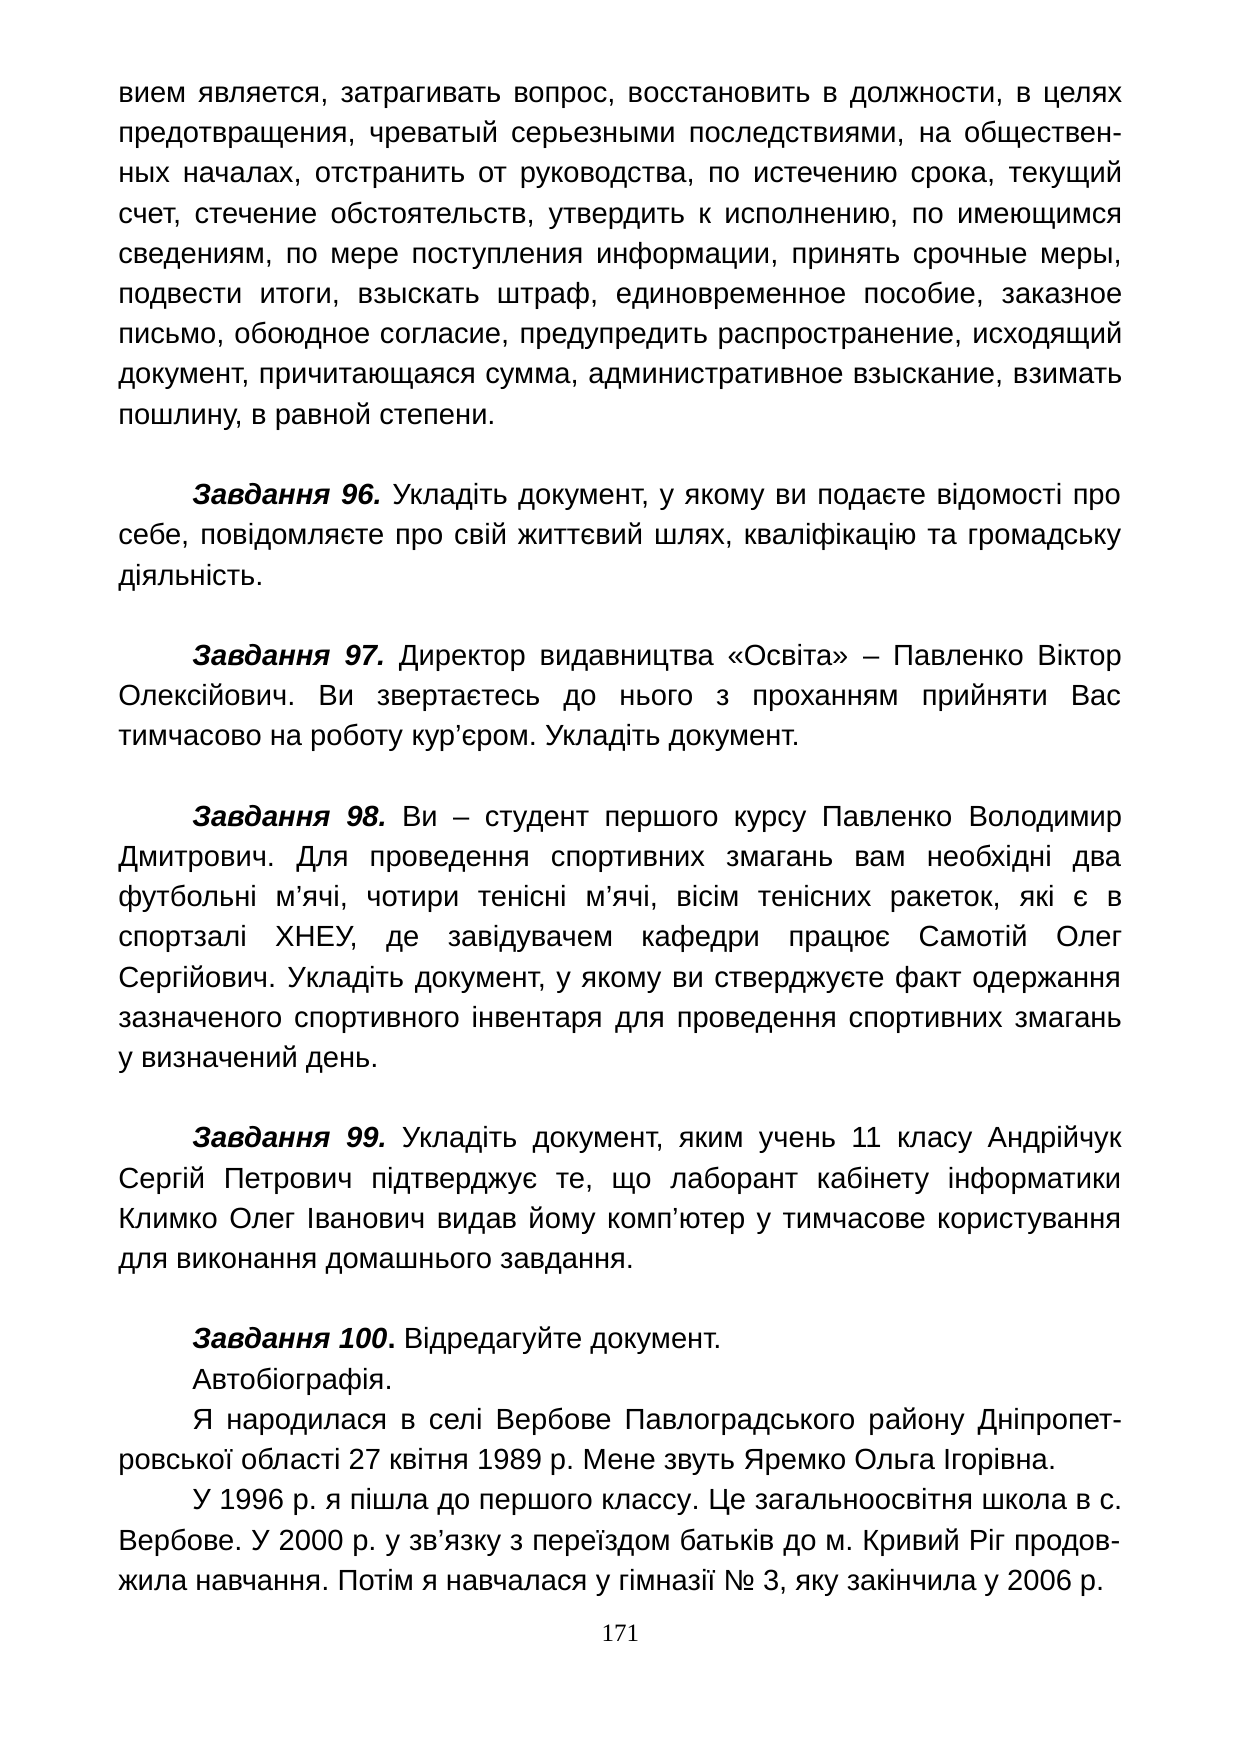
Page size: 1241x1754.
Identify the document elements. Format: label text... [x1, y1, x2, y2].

text Автобіографія. [118, 1362, 1122, 1395]
text Завдання 96. Укладіть документ, у якому ви подаєте відомості про себе, повідомляєте про свій життєвий шлях, кваліфікацію та громадську діяльність. [118, 477, 1122, 591]
text вием является, затрагивать вопрос, восстановить в должности, в целях предотвращения, чреватый серьезными последствиями, на обществен-ных началах, отстранить от руководства, по истечению срока, текущий счет, стечение обстоятельств, утвердить к исполнению, по имеющимся сведениям, по мере поступления информации, принять срочные меры, подвести итоги, взыскать штраф, единовременное пособие, заказное письмо, обоюдное согласие, предупредить распространение, исходящий документ, причитающаяся сумма, административное взыскание, взимать пошлину, в равной степени. [118, 75, 1122, 430]
text Завдання 98. Ви – студент першого курсу Павленко Володимир Дмитрович. Для проведення спортивних змагань вам необхідні два футбольні м’ячі, чотири тенісні м’ячі, вісім тенісних ракеток, які є в спортзалі ХНЕУ, де завідувачем кафедри працює Самотій Олег Сергійович. Укладіть документ, у якому ви стверджуєте факт одержання зазначеного спортивного інвентаря для проведення спортивних змагань у визначений день. [118, 799, 1122, 1073]
text Завдання 99. Укладіть документ, яким учень 11 класу Андрійчук Сергій Петрович підтверджує те, що лаборант кабінету інформатики Климко Олег Іванович видав йому комп’ютер у тимчасове користування для виконання домашнього завдання. [118, 1120, 1122, 1274]
text У 1996 р. я пішла до першого классу. Це загальноосвітня школа в с. Вербове. У 2000 р. у зв’язку з переїздом батьків до м. Кривий Ріг продов-жила навчання. Потім я навчалася у гімназії № 3, яку закінчила у 2006 р. [118, 1482, 1122, 1596]
text Завдання 97. Директор видавництва «Освіта» – Павленко Віктор Олексійович. Ви звертаєтесь до нього з проханням прийняти Вас тимчасово на роботу кур’єром. Укладіть документ. [118, 638, 1122, 752]
text Я народилася в селі Вербове Павлоградського району Дніпропет-ровської області 27 квітня 1989 р. Мене звуть Яремко Ольга Ігорівна. [118, 1402, 1122, 1476]
text Завдання 100. Відредагуйте документ. [118, 1321, 1122, 1355]
